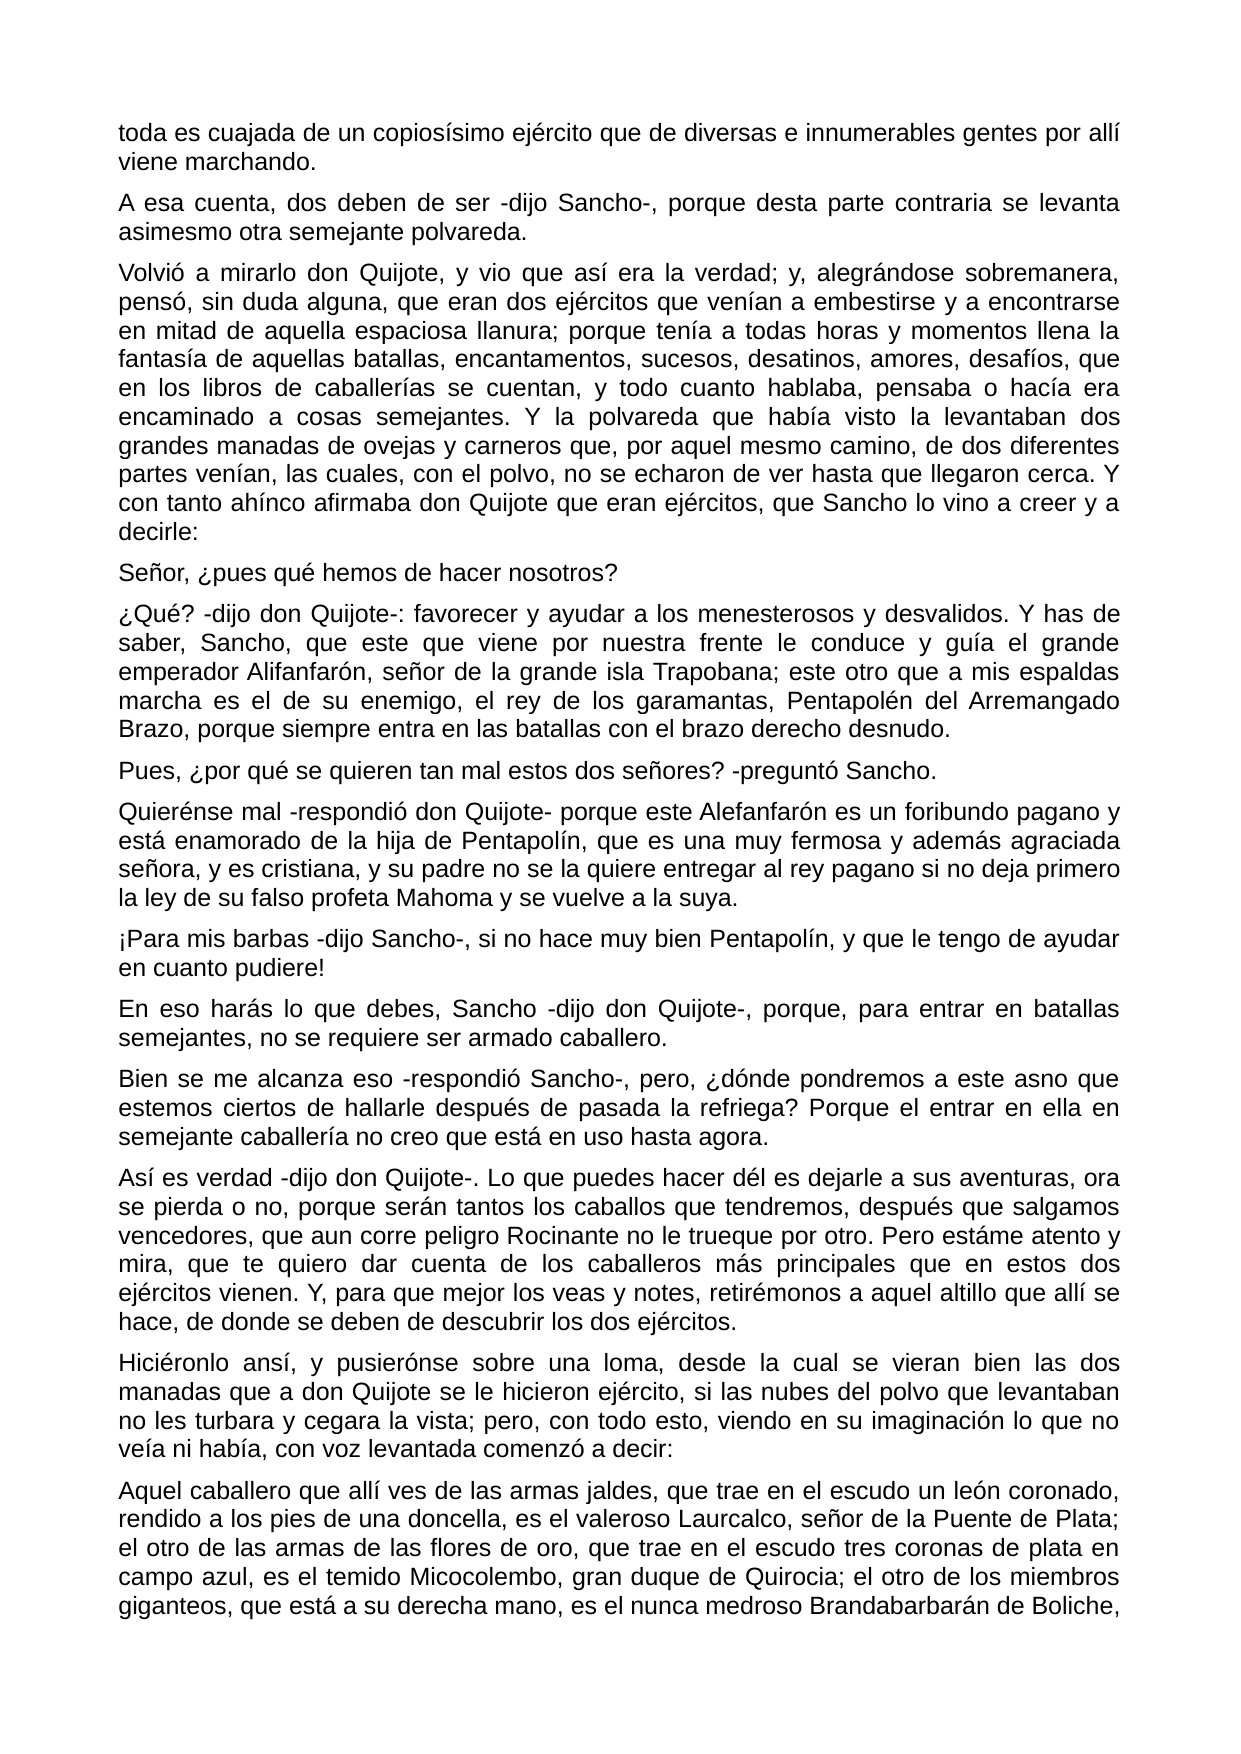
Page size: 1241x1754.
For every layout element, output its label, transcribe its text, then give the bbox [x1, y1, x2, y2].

text Señor, ¿pues qué hemos de hacer nosotros? [118, 558, 1122, 587]
text ¿Qué? -dijo don Quijote-: favorecer y ayudar a los menesterosos y desvalidos. Y has de saber, Sancho, que este que viene por nuestra frente le conduce y guía el grande emperador Alifanfarón, señor de la grande isla Trapobana; este otro que a mis espaldas marcha es el de su enemigo, el rey de los garamantas, Pentapolén del Arremangado Brazo, porque siempre entra en las batallas con el brazo derecho desnudo. [118, 599, 1122, 743]
text Aquel caballero que allí ves de las armas jaldes, que trae en el escudo un león coronado, rendido a los pies de una doncella, es el valeroso Laurcalco, señor de la Puente de Plata; el otro de las armas de las flores de oro, que trae en el escudo tres coronas de plata en campo azul, es el temido Micocolembo, gran duque de Quirocia; el otro de los miembros giganteos, que está a su derecha mano, es el nunca medroso Brandabarbarán de Boliche, [118, 1476, 1122, 1619]
text Volvió a mirarlo don Quijote, y vio que así era la verdad; y, alegrándose sobremanera, pensó, sin duda alguna, que eran dos ejércitos que venían a embestirse y a encontrarse en mitad de aquella espaciosa llanura; porque tenía a todas horas y momentos llena la fantasía de aquellas batallas, encantamentos, sucesos, desatinos, amores, desafíos, que en los libros de caballerías se cuentan, y todo cuanto hablaba, pensaba o hacía era encaminado a cosas semejantes. Y la polvareda que había visto la levantaban dos grandes manadas de ovejas y carneros que, por aquel mesmo camino, de dos diferentes partes venían, las cuales, con el polvo, no se echaron de ver hasta que llegaron cerca. Y con tanto ahínco afirmaba don Quijote que eran ejércitos, que Sancho lo vino a creer y a decirle: [118, 258, 1122, 546]
text toda es cuajada de un copiosísimo ejército que de diversas e innumerables gentes por allí viene marchando. [118, 118, 1122, 176]
text Bien se me alcanza eso -respondió Sancho-, pero, ¿dónde pondremos a este asno que estemos ciertos de hallarle después de pasada la refriega? Porque el entrar en ella en semejante caballería no creo que está en uso hasta agora. [118, 1064, 1122, 1151]
text Hiciéronlo ansí, y pusierónse sobre una loma, desde la cual se vieran bien las dos manadas que a don Quijote se le hicieron ejército, si las nubes del polvo que levantaban no les turbara y cegara la vista; pero, con todo esto, viendo en su imaginación lo que no veía ni había, con voz levantada comenzó a decir: [118, 1348, 1122, 1463]
text En eso harás lo que debes, Sancho -dijo don Quijote-, porque, para entrar en batallas semejantes, no se requiere ser armado caballero. [118, 994, 1122, 1052]
text A esa cuenta, dos deben de ser -dijo Sancho-, porque desta parte contraria se levanta asimesmo otra semejante polvareda. [118, 188, 1122, 246]
text Quierénse mal -respondió don Quijote- porque este Alefanfarón es un foribundo pagano y está enamorado de la hija de Pentapolín, que es una muy fermosa y además agraciada señora, y es cristiana, y su padre no se la quiere entregar al rey pagano si no deja primero la ley de su falso profeta Mahoma y se vuelve a la suya. [118, 797, 1122, 912]
text ¡Para mis barbas -dijo Sancho-, si no hace muy bien Pentapolín, y que le tengo de ayudar en cuanto pudiere! [118, 924, 1122, 982]
text Así es verdad -dijo don Quijote-. Lo que puedes hacer dél es dejarle a sus aventuras, ora se pierda o no, porque serán tantos los caballos que tendremos, después que salgamos vencedores, que aun corre peligro Rocinante no le trueque por otro. Pero estáme atento y mira, que te quiero dar cuenta de los caballeros más principales que en estos dos ejércitos vienen. Y, para que mejor los veas y notes, retirémonos a aquel altillo que allí se hace, de donde se deben de descubrir los dos ejércitos. [118, 1163, 1122, 1336]
text Pues, ¿por qué se quieren tan mal estos dos señores? -preguntó Sancho. [118, 756, 1122, 784]
